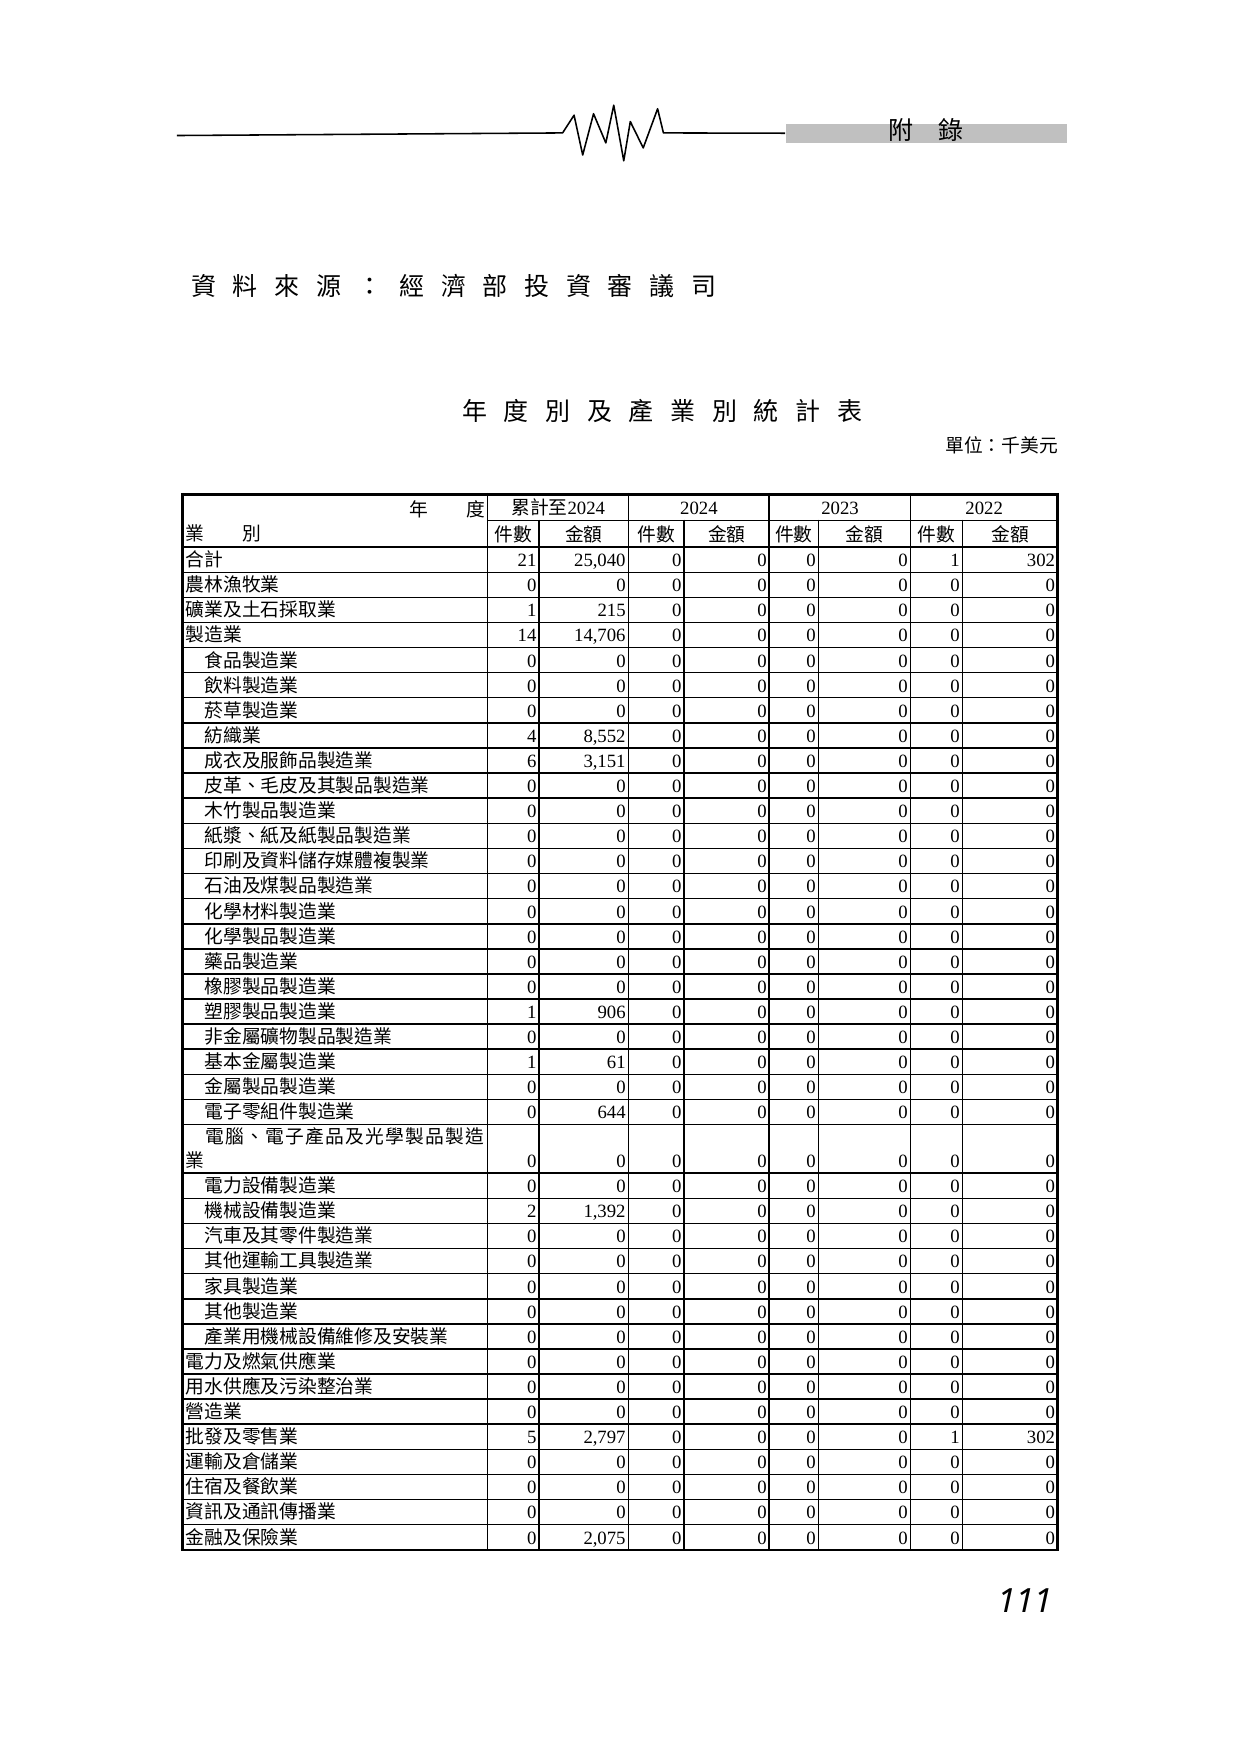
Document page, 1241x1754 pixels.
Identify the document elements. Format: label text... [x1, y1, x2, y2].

table_cell 0 [540, 899, 628, 923]
table_cell 非金屬礦物製品製造業 [184, 1025, 487, 1048]
table_cell 金額 [685, 521, 768, 546]
table_header 2022 [911, 496, 1056, 519]
table_header 2024 [629, 496, 768, 519]
table_cell 0 [963, 925, 1056, 948]
table_cell 0 [819, 648, 910, 672]
table_cell 0 [488, 1274, 538, 1298]
table_cell 0 [685, 1425, 768, 1448]
table_cell 0 [819, 1199, 910, 1222]
table_cell 14,706 [540, 623, 628, 647]
table_cell 0 [770, 1274, 818, 1298]
table_cell 0 [911, 1025, 962, 1048]
table_cell 0 [540, 799, 628, 822]
table_cell 0 [629, 698, 683, 722]
table_cell 215 [540, 598, 628, 622]
table_cell 0 [629, 799, 683, 822]
table_cell 0 [540, 1500, 628, 1524]
table_cell 0 [911, 1400, 962, 1423]
table_cell 0 [911, 1525, 962, 1549]
table_cell 資訊及通訊傳播業 [184, 1500, 487, 1524]
table_cell 0 [770, 1525, 818, 1549]
table_cell 0 [629, 950, 683, 973]
table_cell 0 [685, 623, 768, 647]
table_cell 0 [685, 799, 768, 822]
table_cell 0 [488, 899, 538, 923]
table_cell 0 [488, 1350, 538, 1373]
table_cell 0 [819, 1375, 910, 1398]
table_cell 0 [685, 950, 768, 973]
table_cell 0 [488, 698, 538, 722]
table_cell 0 [963, 1025, 1056, 1048]
table_cell 0 [685, 774, 768, 797]
table_cell 電子零組件製造業 [184, 1100, 487, 1124]
table_cell 0 [819, 1475, 910, 1499]
table_cell 0 [685, 1274, 768, 1298]
table_cell 0 [911, 648, 962, 672]
table_cell 0 [488, 1249, 538, 1273]
table_cell 0 [540, 1350, 628, 1373]
table_cell 0 [770, 749, 818, 772]
table_cell 6 [488, 749, 538, 772]
table_cell 0 [629, 849, 683, 873]
table_cell 0 [770, 899, 818, 923]
table_cell 0 [911, 975, 962, 998]
table_cell 61 [540, 1050, 628, 1073]
text 單位：千美元 [183, 430, 1058, 458]
table_cell 0 [819, 1325, 910, 1348]
table_cell 用水供應及污染整治業 [184, 1375, 487, 1398]
table_cell 0 [629, 1249, 683, 1273]
table_cell 0 [819, 1350, 910, 1373]
table_cell 0 [770, 548, 818, 571]
table_cell 0 [911, 1500, 962, 1524]
table_header 累計至2024 [488, 496, 628, 519]
table_header 2023 [770, 496, 910, 519]
table_cell 0 [770, 573, 818, 596]
table_cell 0 [963, 1050, 1056, 1073]
table_cell 0 [685, 899, 768, 923]
table_cell 0 [629, 724, 683, 747]
table_cell 0 [488, 1300, 538, 1323]
table_cell 0 [629, 899, 683, 923]
table_cell 0 [540, 1025, 628, 1048]
table_cell 0 [540, 1274, 628, 1298]
table_cell 金融及保險業 [184, 1525, 487, 1549]
table_cell 0 [629, 925, 683, 948]
table_cell 0 [629, 975, 683, 998]
table_cell 0 [685, 673, 768, 697]
table_cell 0 [685, 1199, 768, 1222]
table_cell 0 [685, 1249, 768, 1273]
table_cell 0 [488, 1375, 538, 1398]
table_cell 0 [770, 1300, 818, 1323]
table_cell 0 [963, 1375, 1056, 1398]
table_cell 906 [540, 1000, 628, 1023]
table_cell 0 [963, 1274, 1056, 1298]
table_cell 0 [540, 1400, 628, 1423]
table_cell 皮革、毛皮及其製品製造業 [184, 774, 487, 797]
table_cell 0 [629, 673, 683, 697]
table_cell 0 [540, 1475, 628, 1499]
table_cell 0 [685, 1224, 768, 1248]
table_cell 0 [685, 1400, 768, 1423]
table_cell 0 [488, 1500, 538, 1524]
table_cell 0 [911, 925, 962, 948]
table_cell 金額 [819, 521, 910, 546]
table_cell 0 [819, 925, 910, 948]
table_cell 0 [911, 673, 962, 697]
table_cell 0 [540, 1224, 628, 1248]
table_cell 0 [911, 1249, 962, 1273]
table_cell 0 [963, 1174, 1056, 1197]
table_cell 0 [685, 874, 768, 898]
table_cell 營造業 [184, 1400, 487, 1423]
table_cell 0 [540, 1125, 628, 1172]
table_cell 0 [911, 1174, 962, 1197]
table_cell 0 [911, 1199, 962, 1222]
table_cell 0 [629, 824, 683, 847]
table_cell 電力及燃氣供應業 [184, 1350, 487, 1373]
table_cell 0 [819, 1100, 910, 1124]
table_header 年 度 業 別 [184, 496, 487, 546]
table_cell 0 [963, 849, 1056, 873]
table_cell 0 [685, 1100, 768, 1124]
table_cell 0 [770, 724, 818, 747]
table_cell 0 [819, 1075, 910, 1098]
table_cell 0 [540, 1300, 628, 1323]
table_cell 0 [629, 623, 683, 647]
table_cell 0 [629, 1400, 683, 1423]
table_cell 1 [911, 548, 962, 571]
table_cell 0 [488, 648, 538, 672]
table_cell 0 [963, 1500, 1056, 1524]
table_cell 印刷及資料儲存媒體複製業 [184, 849, 487, 873]
table_cell 0 [963, 1325, 1056, 1348]
table_cell 0 [819, 724, 910, 747]
table_cell 0 [685, 975, 768, 998]
table_cell 0 [770, 1199, 818, 1222]
table_cell 0 [770, 975, 818, 998]
table_cell 塑膠製品製造業 [184, 1000, 487, 1023]
table_cell 0 [911, 1325, 962, 1348]
table_cell 0 [819, 899, 910, 923]
table_cell 產業用機械設備維修及安裝業 [184, 1325, 487, 1348]
text 年度別及產業別統計表 [183, 368, 1058, 430]
table_cell 0 [685, 824, 768, 847]
table_cell 0 [770, 1350, 818, 1373]
table_cell 0 [629, 1300, 683, 1323]
table_cell 0 [963, 950, 1056, 973]
table_cell 0 [770, 849, 818, 873]
table_cell 0 [963, 1224, 1056, 1248]
table_cell 0 [685, 1075, 768, 1098]
table_cell 2,075 [540, 1525, 628, 1549]
table_cell 藥品製造業 [184, 950, 487, 973]
table_cell 302 [963, 1425, 1056, 1448]
table_cell 0 [911, 1125, 962, 1172]
table_cell 食品製造業 [184, 648, 487, 672]
table_cell 0 [963, 724, 1056, 747]
table_cell 0 [911, 1450, 962, 1473]
table_cell 0 [819, 1050, 910, 1073]
table_cell 0 [770, 774, 818, 797]
table_cell 0 [819, 1274, 910, 1298]
table_cell 0 [770, 1075, 818, 1098]
table_cell 1 [488, 1000, 538, 1023]
table_cell 0 [488, 1025, 538, 1048]
table_cell 件數 [911, 521, 962, 546]
table_cell 0 [629, 1199, 683, 1222]
table_cell 0 [629, 1450, 683, 1473]
table_cell 0 [685, 1450, 768, 1473]
table_cell 0 [911, 598, 962, 622]
table_cell 0 [488, 573, 538, 596]
table_cell 0 [819, 1500, 910, 1524]
table_cell 0 [963, 874, 1056, 898]
table_cell 木竹製品製造業 [184, 799, 487, 822]
table_cell 0 [770, 1325, 818, 1348]
table_cell 0 [770, 824, 818, 847]
table_cell 0 [963, 573, 1056, 596]
table_cell 8,552 [540, 724, 628, 747]
table_cell 302 [963, 548, 1056, 571]
table_cell 農林漁牧業 [184, 573, 487, 596]
table_cell 0 [819, 673, 910, 697]
table_cell 0 [685, 1375, 768, 1398]
table_cell 0 [770, 1174, 818, 1197]
table_cell 0 [629, 573, 683, 596]
table_cell 0 [770, 1400, 818, 1423]
table_cell 件數 [488, 521, 538, 546]
table_cell 0 [488, 975, 538, 998]
table_cell 0 [911, 774, 962, 797]
table_cell 2 [488, 1199, 538, 1222]
table_cell 0 [911, 1075, 962, 1098]
table_cell 0 [911, 950, 962, 973]
table_cell 0 [963, 1125, 1056, 1172]
table_cell 0 [685, 548, 768, 571]
table_cell 0 [488, 1100, 538, 1124]
table_cell 0 [540, 1249, 628, 1273]
table_cell 1 [488, 598, 538, 622]
table_cell 0 [540, 849, 628, 873]
table_cell 0 [819, 774, 910, 797]
table_cell 電腦、電子產品及光學製品製造業 [184, 1125, 487, 1172]
table_cell 0 [685, 1325, 768, 1348]
table_cell 汽車及其零件製造業 [184, 1224, 487, 1248]
table_cell 化學製品製造業 [184, 925, 487, 948]
table_cell 紡織業 [184, 724, 487, 747]
table_cell 0 [963, 598, 1056, 622]
table_cell 電力設備製造業 [184, 1174, 487, 1197]
table_cell 0 [770, 623, 818, 647]
table_cell 0 [819, 1249, 910, 1273]
table_cell 3,151 [540, 749, 628, 772]
table_cell 0 [685, 1525, 768, 1549]
table_cell 0 [819, 1525, 910, 1549]
table_cell 0 [685, 573, 768, 596]
table_cell 0 [629, 1174, 683, 1197]
table_cell 0 [911, 824, 962, 847]
table_cell 0 [685, 1125, 768, 1172]
table_cell 0 [629, 1274, 683, 1298]
table_cell 21 [488, 548, 538, 571]
table_cell 0 [629, 1050, 683, 1073]
table_cell 其他製造業 [184, 1300, 487, 1323]
table_cell 0 [911, 1375, 962, 1398]
table_cell 0 [911, 799, 962, 822]
table_cell 0 [770, 1500, 818, 1524]
table_cell 0 [488, 1400, 538, 1423]
table_cell 0 [911, 899, 962, 923]
table_cell 0 [911, 749, 962, 772]
table_cell 0 [540, 950, 628, 973]
table_cell 0 [770, 1000, 818, 1023]
table_cell 0 [770, 1249, 818, 1273]
table_cell 0 [540, 1174, 628, 1197]
table_cell 0 [488, 673, 538, 697]
table_cell 0 [488, 1525, 538, 1549]
table_cell 0 [963, 1300, 1056, 1323]
table_cell 0 [911, 849, 962, 873]
table_cell 0 [963, 1100, 1056, 1124]
table_cell 0 [629, 598, 683, 622]
table_cell 金屬製品製造業 [184, 1075, 487, 1098]
table_cell 0 [629, 749, 683, 772]
table_cell 0 [963, 1249, 1056, 1273]
table_cell 0 [963, 673, 1056, 697]
table_cell 0 [963, 749, 1056, 772]
table_cell 件數 [629, 521, 683, 546]
table_cell 0 [629, 1224, 683, 1248]
table_cell 0 [488, 1475, 538, 1499]
table_cell 0 [540, 573, 628, 596]
table_cell 0 [963, 1000, 1056, 1023]
table_cell 件數 [770, 521, 818, 546]
table_cell 0 [770, 799, 818, 822]
table_cell 0 [819, 874, 910, 898]
table_cell 0 [770, 874, 818, 898]
table_cell 飲料製造業 [184, 673, 487, 697]
table_cell 0 [488, 1224, 538, 1248]
table_cell 0 [911, 1274, 962, 1298]
table_cell 0 [819, 1224, 910, 1248]
table_cell 5 [488, 1425, 538, 1448]
table_cell 0 [911, 623, 962, 647]
table_cell 0 [685, 698, 768, 722]
table_cell 其他運輸工具製造業 [184, 1249, 487, 1273]
table_cell 0 [819, 1000, 910, 1023]
table_cell 0 [685, 1174, 768, 1197]
table_cell 0 [911, 1350, 962, 1373]
table_cell 0 [819, 1400, 910, 1423]
table_cell 0 [629, 1075, 683, 1098]
table_cell 石油及煤製品製造業 [184, 874, 487, 898]
table_cell 0 [770, 698, 818, 722]
table_cell 0 [819, 975, 910, 998]
table_cell 0 [540, 1450, 628, 1473]
table_cell 0 [911, 724, 962, 747]
table_cell 機械設備製造業 [184, 1199, 487, 1222]
table_cell 0 [488, 824, 538, 847]
table_cell 0 [629, 648, 683, 672]
table_cell 0 [540, 698, 628, 722]
table_cell 0 [963, 1199, 1056, 1222]
table_cell 0 [963, 1350, 1056, 1373]
table_cell 0 [540, 975, 628, 998]
table_cell 0 [685, 1000, 768, 1023]
table_cell 0 [770, 1475, 818, 1499]
table_cell 0 [685, 1475, 768, 1499]
table_cell 0 [911, 1100, 962, 1124]
table_cell 0 [540, 648, 628, 672]
table_cell 0 [540, 1325, 628, 1348]
table_cell 菸草製造業 [184, 698, 487, 722]
table_cell 0 [540, 874, 628, 898]
table_cell 0 [629, 1325, 683, 1348]
table_cell 0 [488, 1450, 538, 1473]
table_cell 基本金屬製造業 [184, 1050, 487, 1073]
table_cell 644 [540, 1100, 628, 1124]
table_cell 0 [488, 1325, 538, 1348]
table_cell 0 [629, 774, 683, 797]
table_cell 0 [770, 1125, 818, 1172]
table_cell 0 [770, 1050, 818, 1073]
table_cell 0 [911, 1300, 962, 1323]
table_cell 金額 [540, 521, 628, 546]
table_cell 0 [819, 1425, 910, 1448]
table_cell 化學材料製造業 [184, 899, 487, 923]
table_cell 0 [629, 1500, 683, 1524]
table_cell 0 [685, 925, 768, 948]
table_cell 0 [540, 673, 628, 697]
table_cell 0 [488, 799, 538, 822]
table_cell 0 [911, 1050, 962, 1073]
table_cell 0 [819, 950, 910, 973]
table_cell 0 [488, 925, 538, 948]
table_cell 0 [488, 849, 538, 873]
table_cell 1,392 [540, 1199, 628, 1222]
table_cell 0 [540, 1075, 628, 1098]
table_cell 0 [488, 950, 538, 973]
table_cell 0 [770, 598, 818, 622]
table_cell 0 [629, 1475, 683, 1499]
table_cell 0 [819, 1174, 910, 1197]
table_cell 0 [770, 648, 818, 672]
table_cell 0 [770, 950, 818, 973]
table_cell 0 [963, 1400, 1056, 1423]
table_cell 0 [488, 874, 538, 898]
table_cell 合計 [184, 548, 487, 571]
table_cell 0 [819, 548, 910, 571]
table_cell 0 [540, 1375, 628, 1398]
table_cell 0 [685, 849, 768, 873]
table_cell 0 [685, 1500, 768, 1524]
table_cell 1 [488, 1050, 538, 1073]
table_cell 0 [685, 1025, 768, 1048]
text 資料來源：經濟部投資審議司 [183, 243, 1058, 305]
table_cell 0 [488, 774, 538, 797]
table_cell 0 [770, 1450, 818, 1473]
table_cell 0 [963, 774, 1056, 797]
table_cell 14 [488, 623, 538, 647]
table_cell 0 [685, 1300, 768, 1323]
table_cell 0 [819, 1025, 910, 1048]
table_cell 0 [540, 824, 628, 847]
table_cell 0 [685, 749, 768, 772]
table_cell 住宿及餐飲業 [184, 1475, 487, 1499]
table_cell 成衣及服飾品製造業 [184, 749, 487, 772]
table_cell 0 [629, 1375, 683, 1398]
table_cell 0 [629, 1000, 683, 1023]
table_cell 家具製造業 [184, 1274, 487, 1298]
table_cell 0 [963, 1475, 1056, 1499]
table_cell 金額 [963, 521, 1056, 546]
table_cell 0 [819, 598, 910, 622]
table_cell 0 [770, 1375, 818, 1398]
table_cell 0 [540, 774, 628, 797]
table_cell 0 [819, 799, 910, 822]
table_cell 0 [819, 1450, 910, 1473]
table_cell 0 [911, 1000, 962, 1023]
table_cell 0 [685, 648, 768, 672]
table_cell 25,040 [540, 548, 628, 571]
table_cell 0 [963, 648, 1056, 672]
table_cell 0 [629, 874, 683, 898]
table_cell 0 [819, 698, 910, 722]
table_cell 0 [629, 1125, 683, 1172]
table_cell 0 [819, 824, 910, 847]
table_cell 0 [770, 925, 818, 948]
table_cell 0 [963, 623, 1056, 647]
table_cell 0 [488, 1174, 538, 1197]
table_cell 0 [629, 548, 683, 571]
table_cell 0 [819, 573, 910, 596]
table_cell 礦業及土石採取業 [184, 598, 487, 622]
table_cell 0 [685, 724, 768, 747]
table_cell 0 [963, 899, 1056, 923]
table_cell 0 [911, 1475, 962, 1499]
table_cell 0 [963, 1525, 1056, 1549]
table_cell 0 [819, 849, 910, 873]
table_cell 批發及零售業 [184, 1425, 487, 1448]
table_cell 製造業 [184, 623, 487, 647]
table_cell 0 [488, 1125, 538, 1172]
table_cell 0 [629, 1425, 683, 1448]
table_cell 0 [685, 1050, 768, 1073]
table_cell 0 [819, 749, 910, 772]
table_cell 0 [819, 623, 910, 647]
table_cell 0 [963, 975, 1056, 998]
table_cell 4 [488, 724, 538, 747]
table_cell 1 [911, 1425, 962, 1448]
table_cell 0 [770, 1224, 818, 1248]
table_cell 0 [963, 799, 1056, 822]
table_cell 0 [629, 1350, 683, 1373]
table_cell 0 [911, 1224, 962, 1248]
table_cell 0 [770, 673, 818, 697]
table_cell 運輸及倉儲業 [184, 1450, 487, 1473]
table_cell 0 [963, 1450, 1056, 1473]
table_cell 0 [911, 874, 962, 898]
table_cell 0 [488, 1075, 538, 1098]
table_cell 0 [629, 1525, 683, 1549]
table_cell 0 [770, 1025, 818, 1048]
table_cell 0 [819, 1300, 910, 1323]
table_cell 0 [963, 698, 1056, 722]
table_cell 0 [629, 1025, 683, 1048]
table_cell 2,797 [540, 1425, 628, 1448]
table_cell 橡膠製品製造業 [184, 975, 487, 998]
table_cell 0 [963, 824, 1056, 847]
table_cell 0 [770, 1100, 818, 1124]
table_cell 0 [685, 598, 768, 622]
table_cell 0 [629, 1100, 683, 1124]
table_cell 紙漿、紙及紙製品製造業 [184, 824, 487, 847]
table_cell 0 [540, 925, 628, 948]
table_cell 0 [963, 1075, 1056, 1098]
table_cell 0 [819, 1125, 910, 1172]
table_cell 0 [911, 573, 962, 596]
table_cell 0 [770, 1425, 818, 1448]
table_cell 0 [685, 1350, 768, 1373]
table_cell 0 [911, 698, 962, 722]
